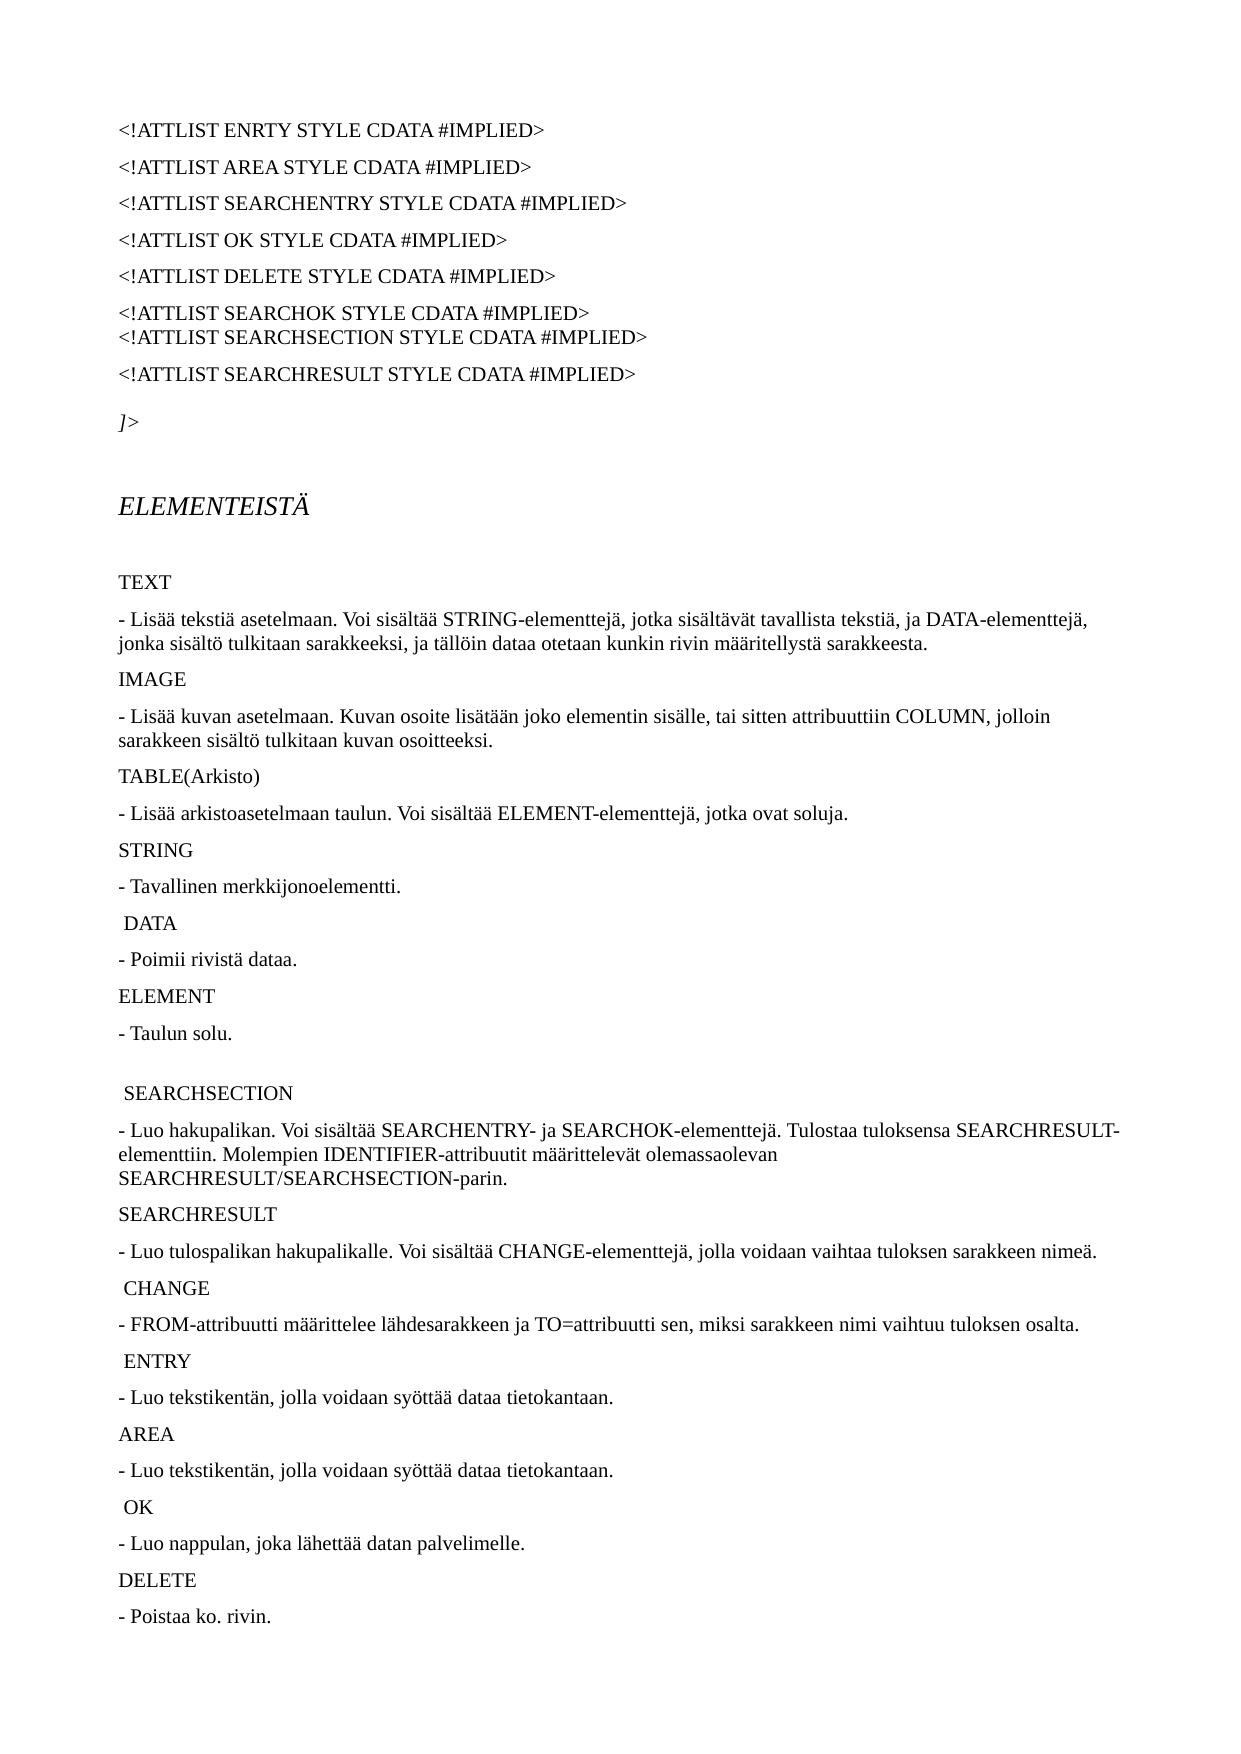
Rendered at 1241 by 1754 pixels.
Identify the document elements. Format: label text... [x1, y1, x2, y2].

text ENTRY [118, 1348, 1122, 1373]
text SEARCHRESULT [118, 1202, 1122, 1226]
text <!ATTLIST SEARCHOK STYLE CDATA #IMPLIED> <!ATTLIST SEARCHSECTION STYLE CDATA #IMPLIED> [118, 301, 1122, 349]
text - Luo tekstikentän, jolla voidaan syöttää dataa tietokantaan. [118, 1458, 1122, 1482]
text <!ATTLIST AREA STYLE CDATA #IMPLIED> [118, 155, 1122, 179]
text <!ATTLIST OK STYLE CDATA #IMPLIED> [118, 228, 1122, 252]
text SEARCHSECTION [118, 1057, 1122, 1105]
text - Tavallinen merkkijonoelementti. [118, 874, 1122, 898]
text DATA [118, 911, 1122, 935]
text DELETE [118, 1568, 1122, 1592]
text - Luo tekstikentän, jolla voidaan syöttää dataa tietokantaan. [118, 1385, 1122, 1409]
text - Luo nappulan, joka lähettää datan palvelimelle. [118, 1531, 1122, 1555]
text - Luo tulospalikan hakupalikalle. Voi sisältää CHANGE-elementtejä, jolla voidaan vaihtaa tuloksen sarakkeen nimeä. [118, 1239, 1122, 1263]
text - Poimii rivistä dataa. [118, 947, 1122, 971]
text <!ATTLIST ENRTY STYLE CDATA #IMPLIED> [118, 118, 1122, 142]
text <!ATTLIST SEARCHENTRY STYLE CDATA #IMPLIED> [118, 191, 1122, 215]
text <!ATTLIST SEARCHRESULT STYLE CDATA #IMPLIED> ]> [118, 362, 1122, 434]
text - Lisää kuvan asetelmaan. Kuvan osoite lisätään joko elementin sisälle, tai sitten attribuuttiin COLUMN, jolloin sarakkeen sisältö tulkitaan kuvan osoitteeksi. [118, 704, 1122, 752]
text - Lisää arkistoasetelmaan taulun. Voi sisältää ELEMENT-elementtejä, jotka ovat soluja. [118, 801, 1122, 825]
text ELEMENTEISTÄ [118, 490, 1122, 521]
text - Taulun solu. [118, 1020, 1122, 1044]
text CHANGE [118, 1275, 1122, 1299]
text TABLE(Arkisto) [118, 764, 1122, 788]
text - Lisää tekstiä asetelmaan. Voi sisältää STRING-elementtejä, jotka sisältävät tavallista tekstiä, ja DATA-elementtejä, jonka sisältö tulkitaan sarakkeeksi, ja tällöin dataa otetaan kunkin rivin määritellystä sarakkeesta. [118, 607, 1122, 655]
text - Luo hakupalikan. Voi sisältää SEARCHENTRY- ja SEARCHOK-elementtejä. Tulostaa tuloksensa SEARCHRESULT-elementtiin. Molempien IDENTIFIER-attribuutit määrittelevät olemassaolevan SEARCHRESULT/SEARCHSECTION-parin. [118, 1118, 1122, 1190]
text OK [118, 1495, 1122, 1519]
text STRING [118, 838, 1122, 862]
text IMAGE [118, 667, 1122, 691]
text AREA [118, 1422, 1122, 1446]
text - Poistaa ko. rivin. [118, 1604, 1122, 1628]
text <!ATTLIST DELETE STYLE CDATA #IMPLIED> [118, 264, 1122, 288]
text - FROM-attribuutti määrittelee lähdesarakkeen ja TO=attribuutti sen, miksi sarakkeen nimi vaihtuu tuloksen osalta. [118, 1312, 1122, 1336]
text TEXT [118, 570, 1122, 594]
text ELEMENT [118, 984, 1122, 1008]
